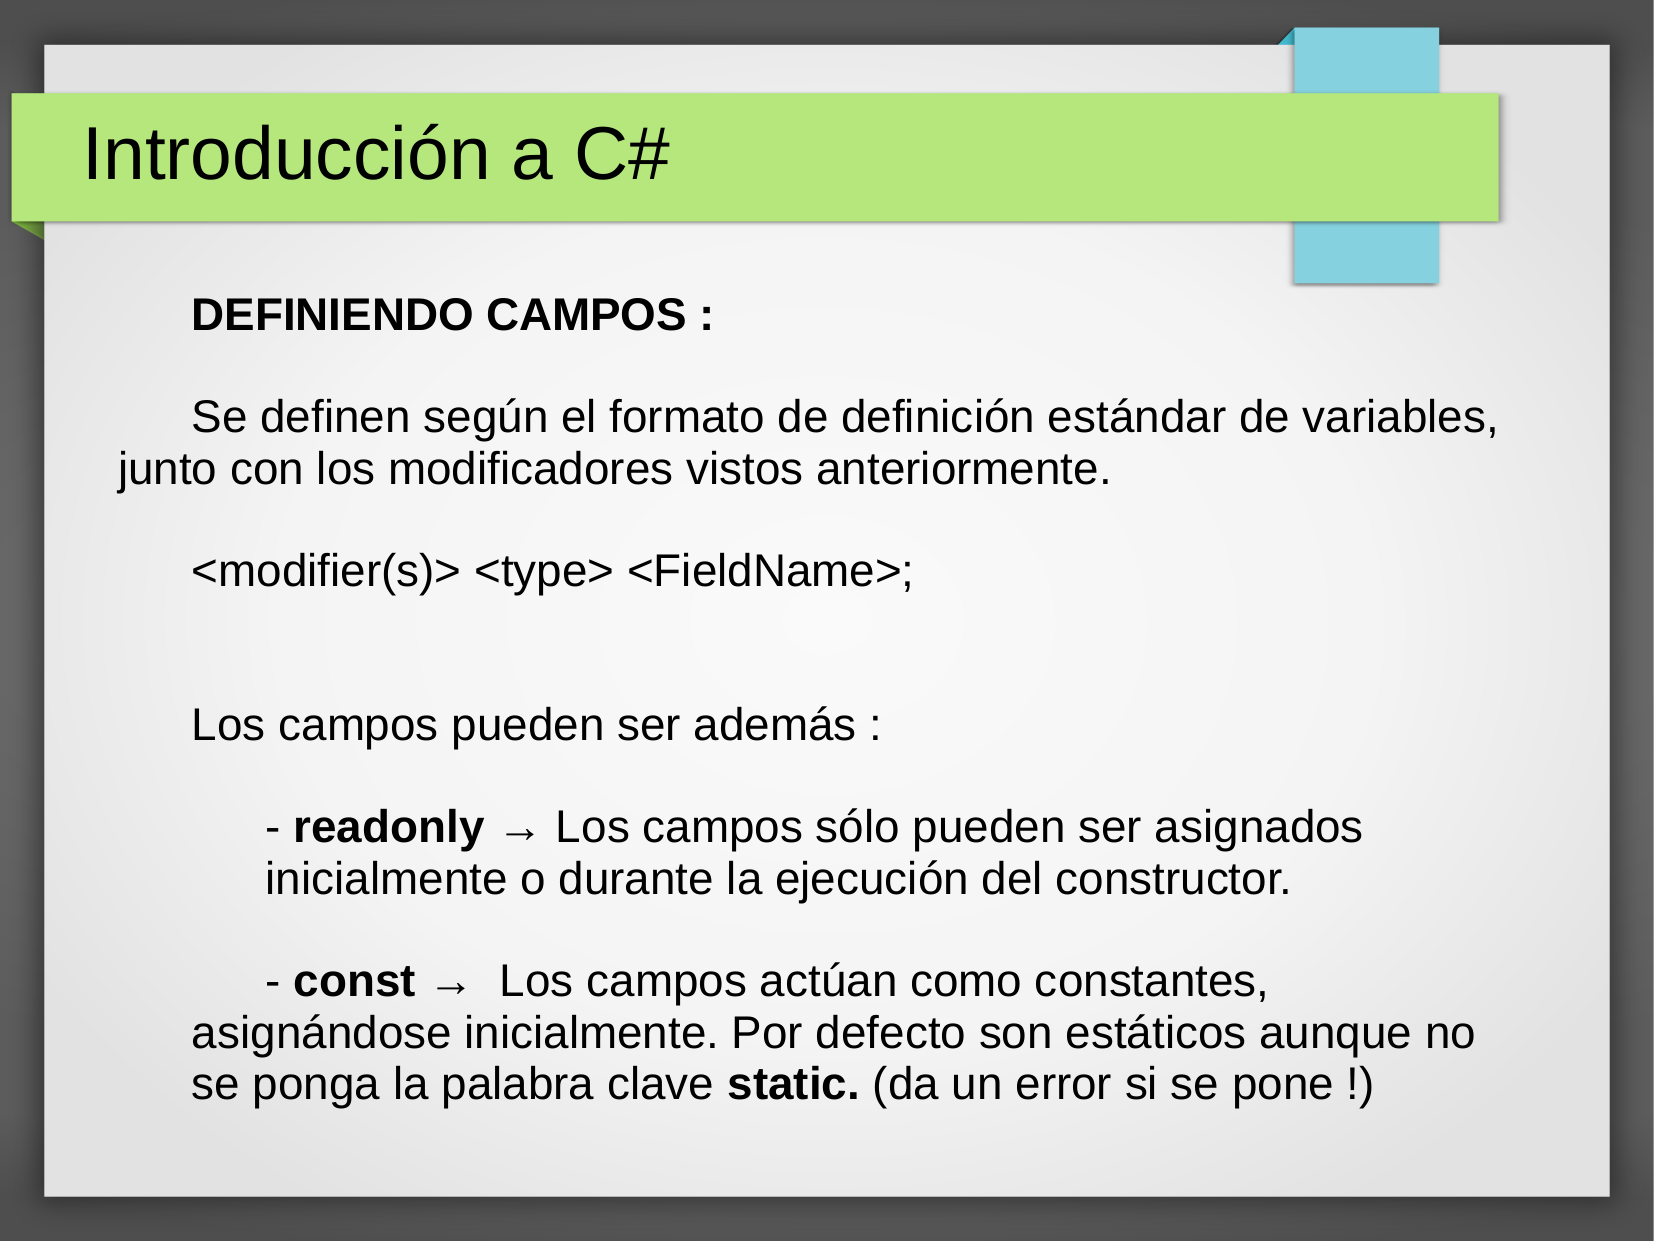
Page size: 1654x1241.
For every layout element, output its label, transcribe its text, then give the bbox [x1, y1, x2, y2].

title DEFINIENDO CAMPOS : Se definen según el formato de definición estándar de variables, junto con los modificadores vistos anteriormente. <modifier(s)> <type> <FieldName>; Los campos pueden ser además : - readonly → Los campos sólo pueden ser asignados inicialmente o durante la ejecución del constructor. - const → Los campos actúan como constantes, asignándose inicialmente. Por defecto son estáticos aunque no se ponga la palabra clave static. (da un error si se pone !) [118, 252, 1527, 1146]
title Introducción a C# [82, 94, 1264, 213]
picture [0, 0, 1654, 1241]
